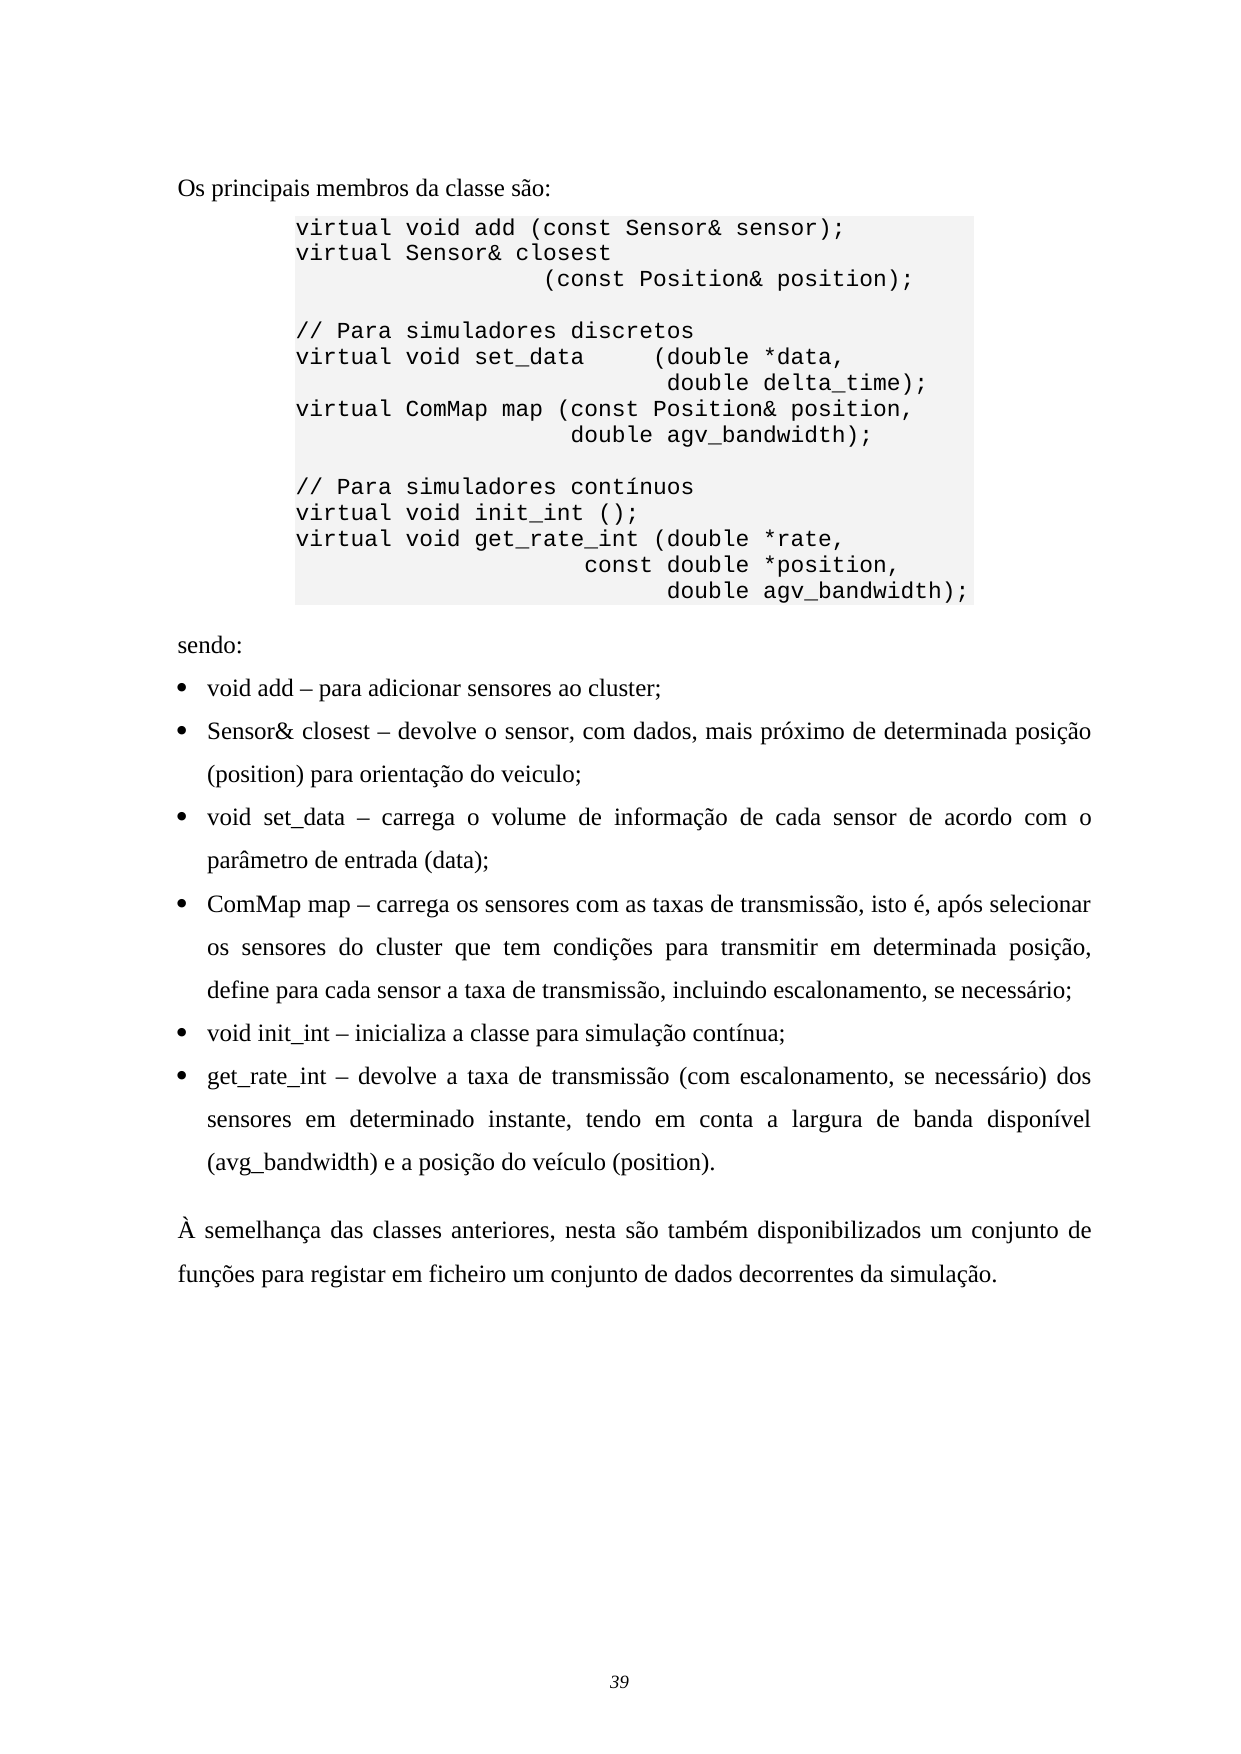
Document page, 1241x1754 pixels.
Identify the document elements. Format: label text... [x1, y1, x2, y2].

list get_rate_int – devolve a taxa de transmissão (com escalonamento, se necessário) dos sensores em determinado instante, tendo em conta a largura de banda disponível (avg_bandwidth) e a posição do veículo (position). [177, 1061, 1092, 1176]
list void add – para adicionar sensores ao cluster; [177, 673, 1092, 702]
list Sensor& closest – devolve o sensor, com dados, mais próximo de determinada posição (position) para orientação do veiculo; [177, 716, 1092, 788]
text sendo: [177, 630, 1092, 659]
text virtual void get_rate_int (double *rate, [295, 527, 974, 553]
text double agv_bandwidth); [295, 423, 974, 449]
text // Para simuladores discretos [295, 319, 974, 346]
list ComMap map – carrega os sensores com as taxas de transmissão, isto é, após selecionar os sensores do cluster que tem condições para transmitir em determinada posição, define para cada sensor a taxa de transmissão, incluindo escalonamento, se necessário; [177, 889, 1092, 1004]
text À semelhança das classes anteriores, nesta são também disponibilizados um conjunto de funções para registar em ficheiro um conjunto de dados decorrentes da simulação. [177, 1216, 1092, 1287]
text Os principais membros da classe são: [177, 173, 1092, 201]
text (const Position& position); [295, 268, 974, 294]
list void set_data – carrega o volume de informação de cada sensor de acordo com o parâmetro de entrada (data); [177, 802, 1092, 874]
text virtual ComMap map (const Position& position, [295, 397, 974, 423]
text double agv_bandwidth); [295, 579, 974, 605]
text virtual Sensor& closest [295, 242, 974, 268]
text double delta_time); [295, 371, 974, 397]
text // Para simuladores contínuos [295, 475, 974, 501]
text const double *position, [295, 553, 974, 579]
list void init_int – inicializa a classe para simulação contínua; [177, 1018, 1092, 1047]
text virtual void init_int (); [295, 501, 974, 527]
text virtual void add (const Sensor& sensor); [295, 216, 974, 242]
text virtual void set_data (double *data, [295, 346, 974, 371]
